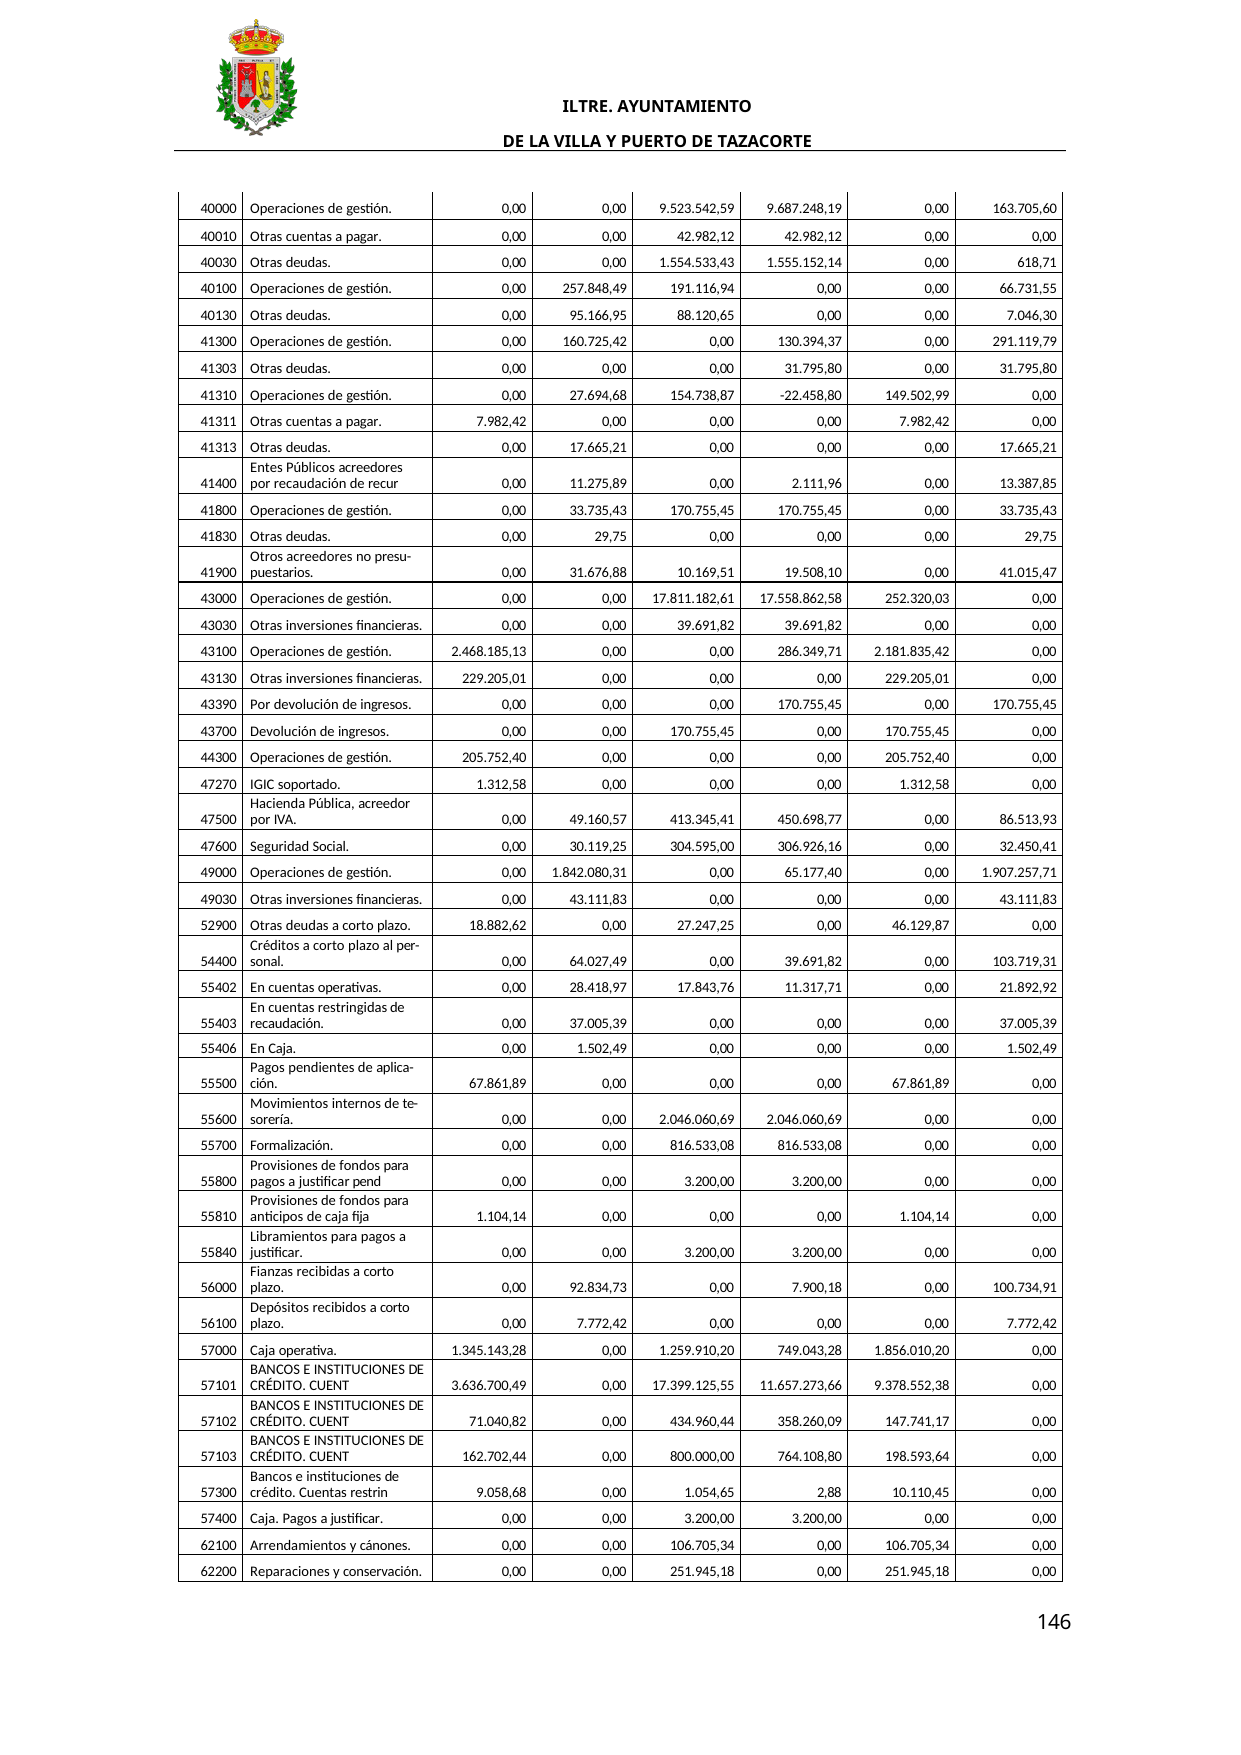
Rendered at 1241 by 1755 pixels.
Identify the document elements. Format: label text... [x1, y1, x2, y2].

table_cell 149.502,99 [848, 379, 955, 404]
table_cell 3.200,00 [741, 1502, 847, 1528]
table_cell 0,00 [533, 1502, 632, 1528]
table_cell 57103 [179, 1431, 242, 1466]
table_cell 0,00 [633, 352, 740, 378]
table_cell 0,00 [533, 1094, 632, 1128]
table_cell 170.755,45 [741, 689, 847, 714]
table_cell 0,00 [848, 1263, 955, 1297]
table_header 163.705,60 [956, 192, 1062, 219]
table_cell 0,00 [741, 883, 847, 908]
table_cell 0,00 [633, 458, 740, 493]
table_cell 0,00 [433, 458, 532, 493]
table_cell 56100 [179, 1298, 242, 1333]
table_cell 0,00 [633, 520, 740, 546]
table_cell Operaciones de gestión. [243, 379, 432, 404]
table_cell 1.104,14 [848, 1191, 955, 1226]
table_cell 7.982,42 [433, 405, 532, 431]
table_cell 33.735,43 [956, 494, 1062, 519]
table_cell 0,00 [741, 405, 847, 431]
table_cell 54400 [179, 936, 242, 970]
table_cell 1.555.152,14 [741, 246, 847, 272]
table_cell 9.058,68 [433, 1467, 532, 1501]
table_cell 0,00 [533, 1129, 632, 1155]
table_cell 0,00 [741, 1529, 847, 1554]
table_cell 55500 [179, 1058, 242, 1093]
table_cell 0,00 [956, 1094, 1062, 1128]
table_cell 0,00 [848, 998, 955, 1032]
table_cell 0,00 [533, 246, 632, 272]
table_cell 229.205,01 [848, 662, 955, 687]
table_cell Operaciones de gestión. [243, 583, 432, 608]
table_cell Reparaciones y conservación. [243, 1555, 432, 1581]
table_cell 19.508,10 [741, 547, 847, 581]
table_cell 0,00 [848, 1129, 955, 1155]
table_cell Otras deudas. [243, 299, 432, 325]
table_cell Operaciones de gestión. [243, 326, 432, 351]
table_cell 0,00 [848, 689, 955, 714]
table_cell 49000 [179, 856, 242, 882]
table_cell 0,00 [956, 1467, 1062, 1501]
table_cell 147.741,17 [848, 1396, 955, 1430]
table_cell 0,00 [633, 405, 740, 431]
table_cell 7.900,18 [741, 1263, 847, 1297]
table_cell 0,00 [956, 1227, 1062, 1262]
table_cell 31.795,80 [956, 352, 1062, 378]
table_cell 0,00 [533, 1334, 632, 1359]
table_cell 43700 [179, 715, 242, 740]
table_cell 0,00 [433, 379, 532, 404]
table_cell 0,00 [433, 998, 532, 1032]
table_cell 0,00 [848, 971, 955, 997]
table_cell Pagos pendientes de aplica- ción. [243, 1058, 432, 1093]
table_cell 0,00 [533, 1191, 632, 1226]
table_cell 41830 [179, 520, 242, 546]
table_cell 0,00 [633, 432, 740, 457]
table_cell -22.458,80 [741, 379, 847, 404]
table_cell 0,00 [741, 741, 847, 767]
table_cell 1.312,58 [433, 768, 532, 793]
table_cell 170.755,45 [633, 494, 740, 519]
table_cell 41400 [179, 458, 242, 493]
table_cell 0,00 [848, 299, 955, 325]
table_cell 0,00 [533, 715, 632, 740]
table_cell 0,00 [956, 715, 1062, 740]
table_cell 55800 [179, 1156, 242, 1190]
table_cell 0,00 [741, 662, 847, 687]
table_cell 43000 [179, 583, 242, 608]
table_cell 0,00 [633, 936, 740, 970]
table_cell 0,00 [433, 1156, 532, 1190]
table_cell 62200 [179, 1555, 242, 1581]
table_cell 1.259.910,20 [633, 1334, 740, 1359]
table_cell Depósitos recibidos a corto plazo. [243, 1298, 432, 1333]
table_cell 0,00 [433, 1555, 532, 1581]
table_cell 0,00 [433, 326, 532, 351]
table_cell 0,00 [741, 299, 847, 325]
table_cell 0,00 [741, 520, 847, 546]
table_cell 0,00 [956, 1156, 1062, 1190]
table_cell 7.982,42 [848, 405, 955, 431]
table_cell 0,00 [956, 1555, 1062, 1581]
table_cell 0,00 [848, 936, 955, 970]
table_cell 251.945,18 [633, 1555, 740, 1581]
table_cell 55402 [179, 971, 242, 997]
table_cell 0,00 [633, 998, 740, 1032]
table_cell Bancos e instituciones de crédito. Cuentas restrin [243, 1467, 432, 1501]
table_cell 0,00 [433, 830, 532, 855]
table_cell 32.450,41 [956, 830, 1062, 855]
table_cell 103.719,31 [956, 936, 1062, 970]
table_cell 40030 [179, 246, 242, 272]
table_cell 52900 [179, 909, 242, 935]
table_cell 57102 [179, 1396, 242, 1430]
table_cell 37.005,39 [533, 998, 632, 1032]
table_cell IGIC soportado. [243, 768, 432, 793]
table_cell 66.731,55 [956, 273, 1062, 298]
table_cell 0,00 [433, 220, 532, 245]
table_cell 11.317,71 [741, 971, 847, 997]
table_cell 27.247,25 [633, 909, 740, 935]
table_cell 0,00 [956, 768, 1062, 793]
table_cell Provisiones de fondos para anticipos de caja fija [243, 1191, 432, 1226]
table_cell 2.468.185,13 [433, 635, 532, 661]
table_cell 0,00 [848, 1156, 955, 1190]
table_cell 1.842.080,31 [533, 856, 632, 882]
table_cell 42.982,12 [741, 220, 847, 245]
table_cell 205.752,40 [433, 741, 532, 767]
table_cell 40100 [179, 273, 242, 298]
table_cell 1.502,49 [533, 1034, 632, 1057]
table_cell 0,00 [741, 1034, 847, 1057]
table_header 40000 [179, 192, 242, 219]
table_cell 40010 [179, 220, 242, 245]
table_cell 130.394,37 [741, 326, 847, 351]
table_cell 9.378.552,38 [848, 1360, 955, 1395]
table_cell 358.260,09 [741, 1396, 847, 1430]
table_cell 0,00 [956, 1334, 1062, 1359]
table_cell 0,00 [633, 856, 740, 882]
table_cell 0,00 [956, 1529, 1062, 1554]
table_cell 0,00 [533, 1058, 632, 1093]
table_cell 1.312,58 [848, 768, 955, 793]
table_cell 17.843,76 [633, 971, 740, 997]
table_cell 0,00 [848, 794, 955, 829]
table_cell 7.772,42 [956, 1298, 1062, 1333]
table_cell 800.000,00 [633, 1431, 740, 1466]
table_cell En Caja. [243, 1034, 432, 1057]
table_cell 55403 [179, 998, 242, 1032]
table_cell 0,00 [533, 689, 632, 714]
table_header 0,00 [848, 192, 955, 219]
table_cell 11.657.273,66 [741, 1360, 847, 1395]
table_cell BANCOS E INSTITUCIONES DE CRÉDITO. CUENT [243, 1431, 432, 1466]
table_cell Otras deudas. [243, 432, 432, 457]
table_cell 170.755,45 [956, 689, 1062, 714]
table_cell Operaciones de gestión. [243, 273, 432, 298]
table_cell 10.169,51 [633, 547, 740, 581]
table_cell 2.181.835,42 [848, 635, 955, 661]
table_cell 0,00 [848, 520, 955, 546]
table_cell 191.116,94 [633, 273, 740, 298]
table_cell 170.755,45 [741, 494, 847, 519]
table_cell 30.119,25 [533, 830, 632, 855]
table_cell 162.702,44 [433, 1431, 532, 1466]
table_cell BANCOS E INSTITUCIONES DE CRÉDITO. CUENT [243, 1360, 432, 1395]
table_cell 3.200,00 [741, 1156, 847, 1190]
table_cell 0,00 [848, 830, 955, 855]
table_cell 3.200,00 [633, 1156, 740, 1190]
table_cell 0,00 [741, 998, 847, 1032]
table_cell 0,00 [633, 741, 740, 767]
table_cell 0,00 [433, 299, 532, 325]
table_cell Movimientos internos de te- sorería. [243, 1094, 432, 1128]
table_cell 0,00 [433, 432, 532, 457]
table_cell Fianzas recibidas a corto plazo. [243, 1263, 432, 1297]
table_cell 39.691,82 [633, 609, 740, 634]
table_cell 0,00 [956, 379, 1062, 404]
table_cell 3.200,00 [633, 1502, 740, 1528]
table_cell 0,00 [533, 220, 632, 245]
table_cell 0,00 [741, 768, 847, 793]
table_cell 0,00 [848, 432, 955, 457]
table_cell 92.834,73 [533, 1263, 632, 1297]
table_cell 65.177,40 [741, 856, 847, 882]
table_cell Seguridad Social. [243, 830, 432, 855]
table_cell 0,00 [633, 689, 740, 714]
table_header 9.523.542,59 [633, 192, 740, 219]
table_cell 0,00 [433, 1502, 532, 1528]
table_cell 450.698,77 [741, 794, 847, 829]
table_cell 47500 [179, 794, 242, 829]
table_cell 0,00 [433, 547, 532, 581]
table_cell 0,00 [433, 1529, 532, 1554]
table_cell 57300 [179, 1467, 242, 1501]
table_cell 0,00 [433, 520, 532, 546]
table_cell 0,00 [433, 1094, 532, 1128]
table_cell 71.040,82 [433, 1396, 532, 1430]
table_cell 0,00 [533, 405, 632, 431]
table_cell 0,00 [956, 1129, 1062, 1155]
table_cell Caja operativa. [243, 1334, 432, 1359]
table_cell 62100 [179, 1529, 242, 1554]
table_cell Créditos a corto plazo al per- sonal. [243, 936, 432, 970]
table_cell 0,00 [741, 273, 847, 298]
table_cell 1.345.143,28 [433, 1334, 532, 1359]
table_cell 0,00 [741, 432, 847, 457]
table_cell 1.856.010,20 [848, 1334, 955, 1359]
table_cell 17.811.182,61 [633, 583, 740, 608]
table_cell 47600 [179, 830, 242, 855]
table_cell Por devolución de ingresos. [243, 689, 432, 714]
table_cell Otras deudas. [243, 352, 432, 378]
table_cell 7.046,30 [956, 299, 1062, 325]
table_cell 39.691,82 [741, 609, 847, 634]
table_cell Otras inversiones financieras. [243, 883, 432, 908]
table_cell 0,00 [633, 1191, 740, 1226]
table_cell 304.595,00 [633, 830, 740, 855]
table_cell 0,00 [533, 1467, 632, 1501]
table_cell 0,00 [848, 1502, 955, 1528]
table_cell En cuentas restringidas de recaudación. [243, 998, 432, 1032]
table_cell 41.015,47 [956, 547, 1062, 581]
table_cell 0,00 [433, 1034, 532, 1057]
table_cell 1.554.533,43 [633, 246, 740, 272]
table_cell 55600 [179, 1094, 242, 1128]
table_cell 251.945,18 [848, 1555, 955, 1581]
table_cell 41300 [179, 326, 242, 351]
table_cell 88.120,65 [633, 299, 740, 325]
table_cell Operaciones de gestión. [243, 856, 432, 882]
table_cell 0,00 [633, 883, 740, 908]
table_cell 0,00 [433, 352, 532, 378]
table_cell 198.593,64 [848, 1431, 955, 1466]
table_cell 43.111,83 [533, 883, 632, 908]
table_cell 27.694,68 [533, 379, 632, 404]
table_cell 160.725,42 [533, 326, 632, 351]
table_header 0,00 [433, 192, 532, 219]
table_cell 43.111,83 [956, 883, 1062, 908]
table_cell 10.110,45 [848, 1467, 955, 1501]
table_cell 0,00 [433, 1227, 532, 1262]
table_cell 3.200,00 [741, 1227, 847, 1262]
table_cell 0,00 [533, 1227, 632, 1262]
table_cell 17.665,21 [533, 432, 632, 457]
table_cell 816.533,08 [741, 1129, 847, 1155]
table_cell Otras deudas. [243, 520, 432, 546]
table_cell 749.043,28 [741, 1334, 847, 1359]
table_cell 21.892,92 [956, 971, 1062, 997]
table_cell 0,00 [956, 220, 1062, 245]
table_cell 0,00 [956, 1191, 1062, 1226]
table_cell 0,00 [533, 1396, 632, 1430]
table_cell 0,00 [633, 1263, 740, 1297]
table_cell 0,00 [741, 1555, 847, 1581]
table_cell 2.046.060,69 [741, 1094, 847, 1128]
table_cell 106.705,34 [633, 1529, 740, 1554]
table_cell 41311 [179, 405, 242, 431]
table_cell 0,00 [533, 1360, 632, 1395]
table_cell 0,00 [433, 715, 532, 740]
table_cell 0,00 [956, 1396, 1062, 1430]
table_cell 42.982,12 [633, 220, 740, 245]
table_cell 0,00 [956, 662, 1062, 687]
table_cell 0,00 [433, 689, 532, 714]
table_cell 2.046.060,69 [633, 1094, 740, 1128]
table_cell 0,00 [848, 220, 955, 245]
table_cell 40130 [179, 299, 242, 325]
table_cell 170.755,45 [633, 715, 740, 740]
table_cell Operaciones de gestión. [243, 494, 432, 519]
table_cell 0,00 [433, 494, 532, 519]
table_cell 0,00 [433, 856, 532, 882]
table_cell 0,00 [533, 909, 632, 935]
table_cell 0,00 [848, 246, 955, 272]
table_cell Arrendamientos y cánones. [243, 1529, 432, 1554]
table_cell 0,00 [956, 741, 1062, 767]
table_cell Otras inversiones financieras. [243, 609, 432, 634]
table_cell 413.345,41 [633, 794, 740, 829]
table_cell 0,00 [741, 1298, 847, 1333]
table_cell 434.960,44 [633, 1396, 740, 1430]
table_cell En cuentas operativas. [243, 971, 432, 997]
table_cell 3.200,00 [633, 1227, 740, 1262]
table_cell 0,00 [741, 715, 847, 740]
table_cell 43030 [179, 609, 242, 634]
table_cell Otras deudas a corto plazo. [243, 909, 432, 935]
table_cell 49.160,57 [533, 794, 632, 829]
table_cell 57101 [179, 1360, 242, 1395]
table_cell 55810 [179, 1191, 242, 1226]
table_header 0,00 [533, 192, 632, 219]
table_cell 0,00 [633, 662, 740, 687]
table_cell 0,00 [956, 1431, 1062, 1466]
table_cell 0,00 [633, 635, 740, 661]
table_cell 252.320,03 [848, 583, 955, 608]
table_cell 0,00 [533, 1156, 632, 1190]
table_cell 0,00 [633, 768, 740, 793]
table_cell 0,00 [741, 1058, 847, 1093]
table_cell Caja. Pagos a justificar. [243, 1502, 432, 1528]
table_cell 0,00 [956, 583, 1062, 608]
table_header Operaciones de gestión. [243, 192, 432, 219]
table_cell 13.387,85 [956, 458, 1062, 493]
table_cell 0,00 [533, 1555, 632, 1581]
table_cell 0,00 [433, 583, 532, 608]
table_cell 229.205,01 [433, 662, 532, 687]
table_cell 306.926,16 [741, 830, 847, 855]
table_cell 95.166,95 [533, 299, 632, 325]
table_cell Operaciones de gestión. [243, 741, 432, 767]
table_cell 31.676,88 [533, 547, 632, 581]
table_cell 57400 [179, 1502, 242, 1528]
table_cell Hacienda Pública, acreedor por IVA. [243, 794, 432, 829]
table_cell Libramientos para pagos a justificar. [243, 1227, 432, 1262]
table_cell 55840 [179, 1227, 242, 1262]
table_cell 0,00 [848, 494, 955, 519]
table_cell 0,00 [633, 1298, 740, 1333]
table_cell 28.418,97 [533, 971, 632, 997]
table_cell 18.882,62 [433, 909, 532, 935]
table_cell 0,00 [433, 1129, 532, 1155]
table_cell 0,00 [848, 1094, 955, 1128]
table_cell 0,00 [533, 635, 632, 661]
table_cell 41800 [179, 494, 242, 519]
table_cell 0,00 [848, 352, 955, 378]
table_cell 3.636.700,49 [433, 1360, 532, 1395]
table_cell 0,00 [848, 326, 955, 351]
table_cell 67.861,89 [433, 1058, 532, 1093]
table_cell 0,00 [433, 794, 532, 829]
table_cell 41303 [179, 352, 242, 378]
table_cell Otras cuentas a pagar. [243, 405, 432, 431]
table_cell 43100 [179, 635, 242, 661]
table_cell Devolución de ingresos. [243, 715, 432, 740]
table_cell 816.533,08 [633, 1129, 740, 1155]
table_cell 257.848,49 [533, 273, 632, 298]
table_cell 0,00 [956, 635, 1062, 661]
table_cell 154.738,87 [633, 379, 740, 404]
table_cell 0,00 [533, 583, 632, 608]
table_cell Otras inversiones financieras. [243, 662, 432, 687]
table_header 9.687.248,19 [741, 192, 847, 219]
table_cell 33.735,43 [533, 494, 632, 519]
table_cell 57000 [179, 1334, 242, 1359]
table_cell 43390 [179, 689, 242, 714]
table_cell Otras deudas. [243, 246, 432, 272]
table_cell Operaciones de gestión. [243, 635, 432, 661]
table_cell 41310 [179, 379, 242, 404]
table_cell 29,75 [956, 520, 1062, 546]
table_cell 0,00 [848, 856, 955, 882]
table_cell 170.755,45 [848, 715, 955, 740]
table_cell 0,00 [633, 1034, 740, 1057]
table_cell 0,00 [533, 1431, 632, 1466]
table_cell 55406 [179, 1034, 242, 1057]
table_cell 0,00 [956, 405, 1062, 431]
table_cell 0,00 [848, 1227, 955, 1262]
table_cell 618,71 [956, 246, 1062, 272]
table_cell 0,00 [633, 326, 740, 351]
table_cell 0,00 [956, 609, 1062, 634]
table_cell 0,00 [433, 1298, 532, 1333]
table_cell 0,00 [533, 352, 632, 378]
table_cell 0,00 [433, 883, 532, 908]
table_cell 17.558.862,58 [741, 583, 847, 608]
table_cell 0,00 [533, 609, 632, 634]
table_cell 0,00 [433, 609, 532, 634]
table_cell 0,00 [433, 936, 532, 970]
table_cell 0,00 [533, 662, 632, 687]
table_cell 17.399.125,55 [633, 1360, 740, 1395]
table_cell Formalización. [243, 1129, 432, 1155]
table_cell 41900 [179, 547, 242, 581]
table_cell 0,00 [741, 1191, 847, 1226]
table_cell 7.772,42 [533, 1298, 632, 1333]
table_cell 0,00 [433, 971, 532, 997]
table_cell 1.907.257,71 [956, 856, 1062, 882]
table_cell Otras cuentas a pagar. [243, 220, 432, 245]
table_cell 291.119,79 [956, 326, 1062, 351]
table_cell 0,00 [956, 909, 1062, 935]
table_cell 106.705,34 [848, 1529, 955, 1554]
table_cell 205.752,40 [848, 741, 955, 767]
table_cell 0,00 [848, 609, 955, 634]
table_cell 764.108,80 [741, 1431, 847, 1466]
table_cell 0,00 [533, 1529, 632, 1554]
table_cell 44300 [179, 741, 242, 767]
table_cell BANCOS E INSTITUCIONES DE CRÉDITO. CUENT [243, 1396, 432, 1430]
table_cell 0,00 [956, 1502, 1062, 1528]
table_cell 55700 [179, 1129, 242, 1155]
table_cell Entes Públicos acreedores por recaudación de recur [243, 458, 432, 493]
table_cell 49030 [179, 883, 242, 908]
table_cell 11.275,89 [533, 458, 632, 493]
table_cell 0,00 [433, 1263, 532, 1297]
table_cell 2,88 [741, 1467, 847, 1501]
table_cell 0,00 [533, 741, 632, 767]
table_cell 17.665,21 [956, 432, 1062, 457]
table_cell 67.861,89 [848, 1058, 955, 1093]
table_cell 0,00 [848, 547, 955, 581]
table_cell 0,00 [633, 1058, 740, 1093]
table_cell 39.691,82 [741, 936, 847, 970]
table_cell Provisiones de fondos para pagos a justificar pend [243, 1156, 432, 1190]
table_cell 2.111,96 [741, 458, 847, 493]
table_cell 64.027,49 [533, 936, 632, 970]
table_cell 0,00 [533, 768, 632, 793]
table_cell 37.005,39 [956, 998, 1062, 1032]
table_cell 46.129,87 [848, 909, 955, 935]
table_cell 86.513,93 [956, 794, 1062, 829]
table_cell 0,00 [741, 909, 847, 935]
table_cell 41313 [179, 432, 242, 457]
table_cell 0,00 [848, 458, 955, 493]
table_cell 0,00 [848, 1034, 955, 1057]
table_cell 1.104,14 [433, 1191, 532, 1226]
table_cell 0,00 [848, 273, 955, 298]
table_cell 0,00 [848, 883, 955, 908]
table_cell 31.795,80 [741, 352, 847, 378]
table_cell 0,00 [433, 273, 532, 298]
table_cell 1.502,49 [956, 1034, 1062, 1057]
table_cell 0,00 [956, 1360, 1062, 1395]
table_cell 0,00 [433, 246, 532, 272]
table_cell 286.349,71 [741, 635, 847, 661]
table_cell 0,00 [956, 1058, 1062, 1093]
table_cell 43130 [179, 662, 242, 687]
table_cell Otros acreedores no presu- puestarios. [243, 547, 432, 581]
table_cell 100.734,91 [956, 1263, 1062, 1297]
table_cell 56000 [179, 1263, 242, 1297]
table_cell 29,75 [533, 520, 632, 546]
table_cell 47270 [179, 768, 242, 793]
table_cell 0,00 [848, 1298, 955, 1333]
table_cell 1.054,65 [633, 1467, 740, 1501]
